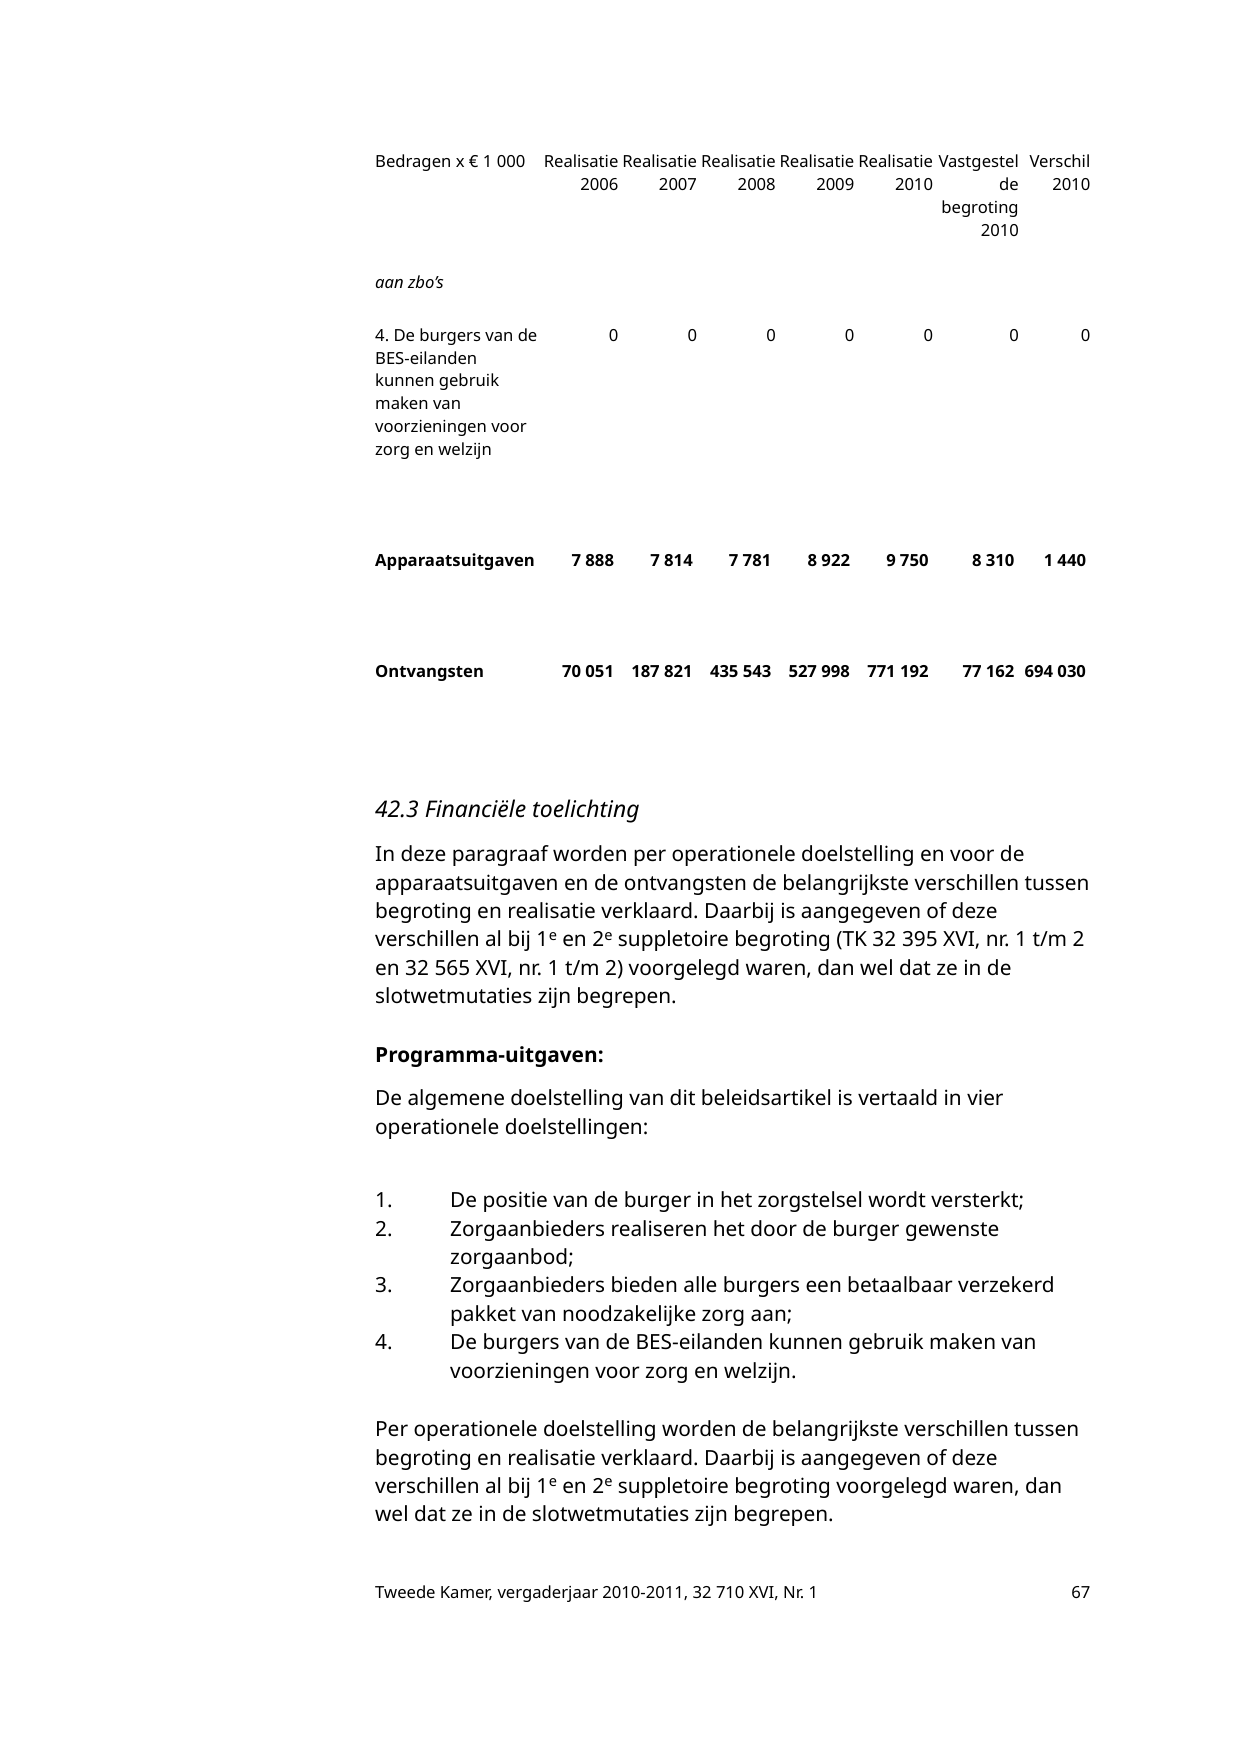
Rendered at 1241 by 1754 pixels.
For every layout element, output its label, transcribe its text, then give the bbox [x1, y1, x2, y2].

table_header Realisatie 2009 [775, 150, 854, 271]
table_cell 77 162 [933, 659, 1018, 712]
table_cell 0 [775, 324, 854, 490]
table_cell Ontvangsten [375, 659, 539, 712]
list Zorgaanbieders bieden alle burgers een betaalbaar verzekerd pakket van noodzakelijke zorg aan; [375, 1271, 1090, 1327]
table_cell 187 821 [618, 659, 697, 712]
table_cell 0 [618, 324, 697, 490]
table_cell [1019, 601, 1090, 659]
table_cell [775, 601, 854, 659]
table_cell Apparaatsuitgaven [375, 548, 539, 601]
table_cell [933, 601, 1018, 659]
table_header Realisatie 2008 [697, 150, 775, 271]
table_cell [375, 601, 539, 659]
table_cell 8 310 [933, 548, 1018, 601]
table_cell [697, 271, 775, 323]
table_header Realisatie 2007 [618, 150, 697, 271]
table_cell 7 888 [539, 548, 618, 601]
table_cell [618, 271, 697, 323]
table_cell [1019, 490, 1090, 548]
table_cell [854, 601, 933, 659]
table_cell 0 [539, 324, 618, 490]
table_cell [933, 490, 1018, 548]
table_cell [697, 601, 775, 659]
table_cell 527 998 [775, 659, 854, 712]
text In deze paragraaf worden per operationele doelstelling en voor de apparaatsuitgaven en de ontvangsten de belangrijkste verschillen tussen begroting en realisatie verklaard. Daarbij is aangegeven of deze verschillen al bij 1e en 2e suppletoire begroting (TK 32 395 XVI, nr. 1 t/m 2 en 32 565 XVI, nr. 1 t/m 2) voorgelegd waren, dan wel dat ze in de slotwetmutaties zijn begrepen. [375, 839, 1090, 1010]
list De burgers van de BES-eilanden kunnen gebruik maken van voorzieningen voor zorg en welzijn. [375, 1327, 1090, 1384]
table_cell [854, 490, 933, 548]
table_cell [539, 271, 618, 323]
table_cell 0 [933, 324, 1018, 490]
table_cell 771 192 [854, 659, 933, 712]
table_cell 7 814 [618, 548, 697, 601]
table_cell aan zbo’s [375, 271, 539, 323]
text Programma-uitgaven: [375, 1040, 1090, 1068]
table_cell 435 543 [697, 659, 775, 712]
table_header Verschil 2010 [1019, 150, 1090, 271]
table_cell [539, 490, 618, 548]
table_cell 8 922 [775, 548, 854, 601]
table_cell 0 [1019, 324, 1090, 490]
table_header Vastgestelde begroting 2010 [933, 150, 1018, 271]
table_cell 0 [697, 324, 775, 490]
table_cell [618, 490, 697, 548]
table_cell [618, 601, 697, 659]
table_cell 7 781 [697, 548, 775, 601]
table_cell [775, 271, 854, 323]
table_cell [933, 271, 1018, 323]
table_header Realisatie 2010 [854, 150, 933, 271]
subtitle 42.3 Financiële toelichting [375, 793, 1090, 824]
table_cell [539, 601, 618, 659]
table_cell [375, 490, 539, 548]
text Per operationele doelstelling worden de belangrijkste verschillen tussen begroting en realisatie verklaard. Daarbij is aangegeven of deze verschillen al bij 1e en 2e suppletoire begroting voorgelegd waren, dan wel dat ze in de slotwetmutaties zijn begrepen. [375, 1414, 1090, 1528]
list De positie van de burger in het zorgstelsel wordt versterkt; [375, 1185, 1090, 1214]
table_cell 4. De burgers van de BES-eilanden kunnen gebruik maken van voorzieningen voor zorg en welzijn [375, 324, 539, 490]
table_cell [697, 490, 775, 548]
table_header Bedragen x € 1 000 [375, 150, 539, 271]
table_cell 70 051 [539, 659, 618, 712]
table_cell [854, 271, 933, 323]
table_cell 9 750 [854, 548, 933, 601]
table_header Realisatie 2006 [539, 150, 618, 271]
table_cell 694 030 [1019, 659, 1090, 712]
table_cell 1 440 [1019, 548, 1090, 601]
table_cell [775, 490, 854, 548]
list Zorgaanbieders realiseren het door de burger gewenste zorgaanbod; [375, 1214, 1090, 1271]
text De algemene doelstelling van dit beleidsartikel is vertaald in vier operationele doelstellingen: [375, 1083, 1090, 1140]
table_cell 0 [854, 324, 933, 490]
table_cell [1019, 271, 1090, 323]
